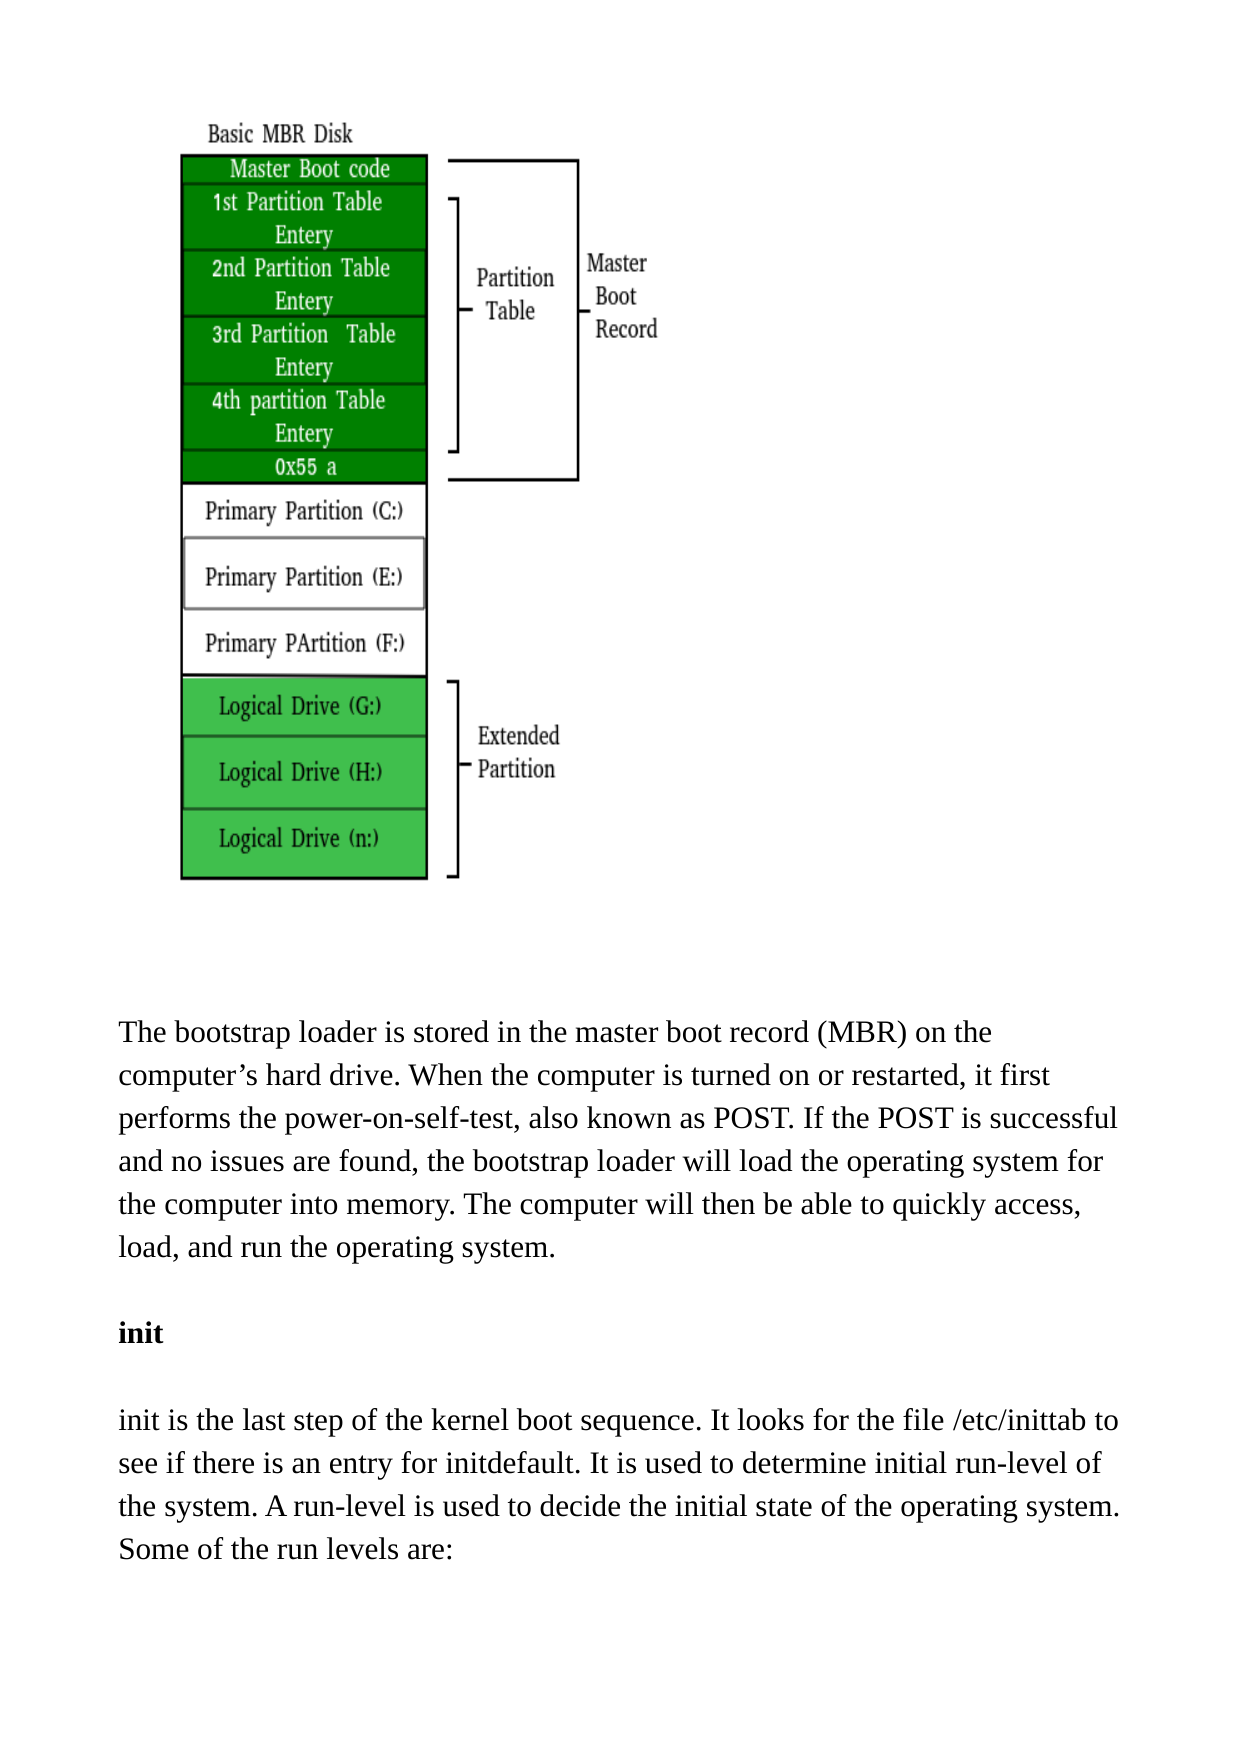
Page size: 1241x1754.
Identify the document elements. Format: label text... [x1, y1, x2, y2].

text The bootstrap loader is stored in the master boot record (MBR) on the computer’s hard drive. When the computer is turned on or restarted, it first performs the power-on-self-test, also known as POST. If the POST is successful and no issues are found, the bootstrap loader will load the operating system for the computer into memory. The computer will then be able to quickly access, load, and run the operating system. init init is the last step of the kernel boot sequence. It looks for the file /etc/inittab to see if there is an entry for initdefault. It is used to determine initial run-level of the system. A run-level is used to decide the initial state of the operating system. Some of the run levels are: [118, 920, 1122, 1566]
picture [118, 118, 742, 920]
